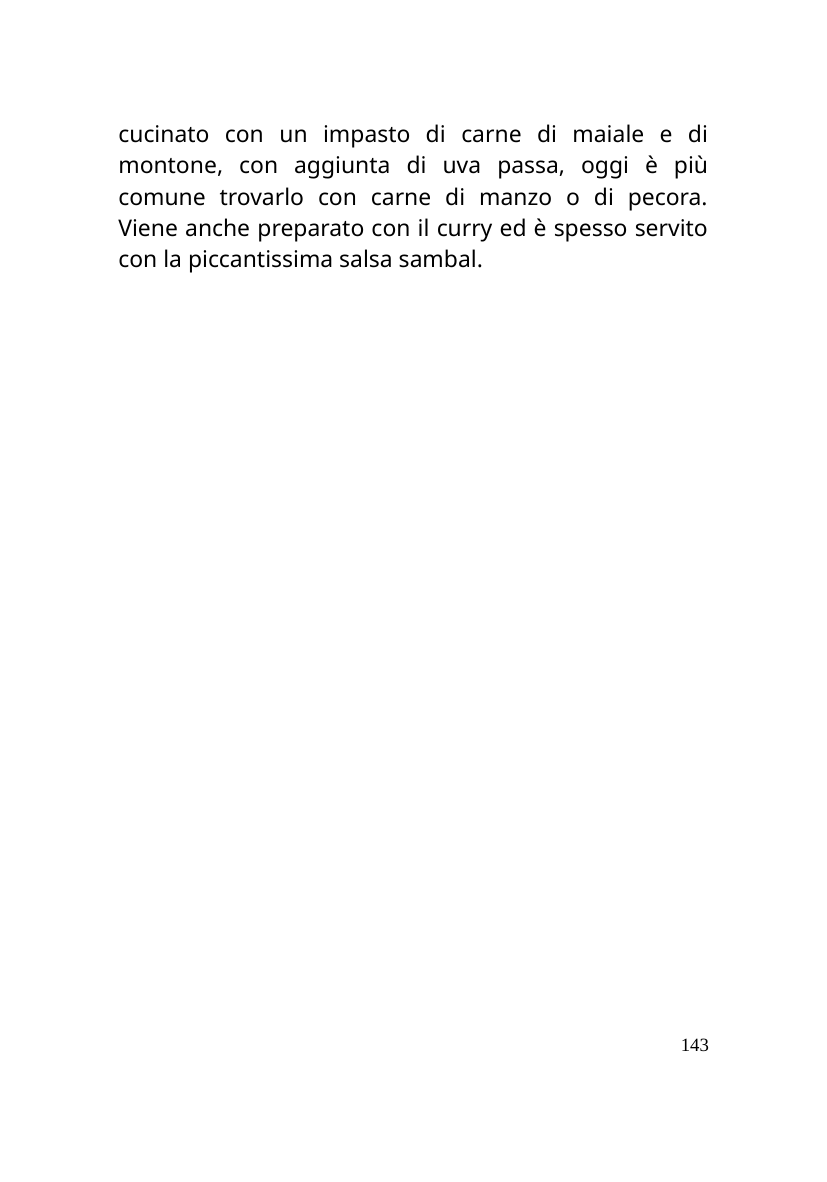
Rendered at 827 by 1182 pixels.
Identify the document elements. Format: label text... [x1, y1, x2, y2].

text cucinato con un impasto di carne di maiale e di montone, con aggiunta di uva passa, oggi è più comune trovarlo con carne di manzo o di pecora. Viene anche preparato con il curry ed è spesso servito con la piccantissima salsa sambal. [118, 118, 709, 274]
